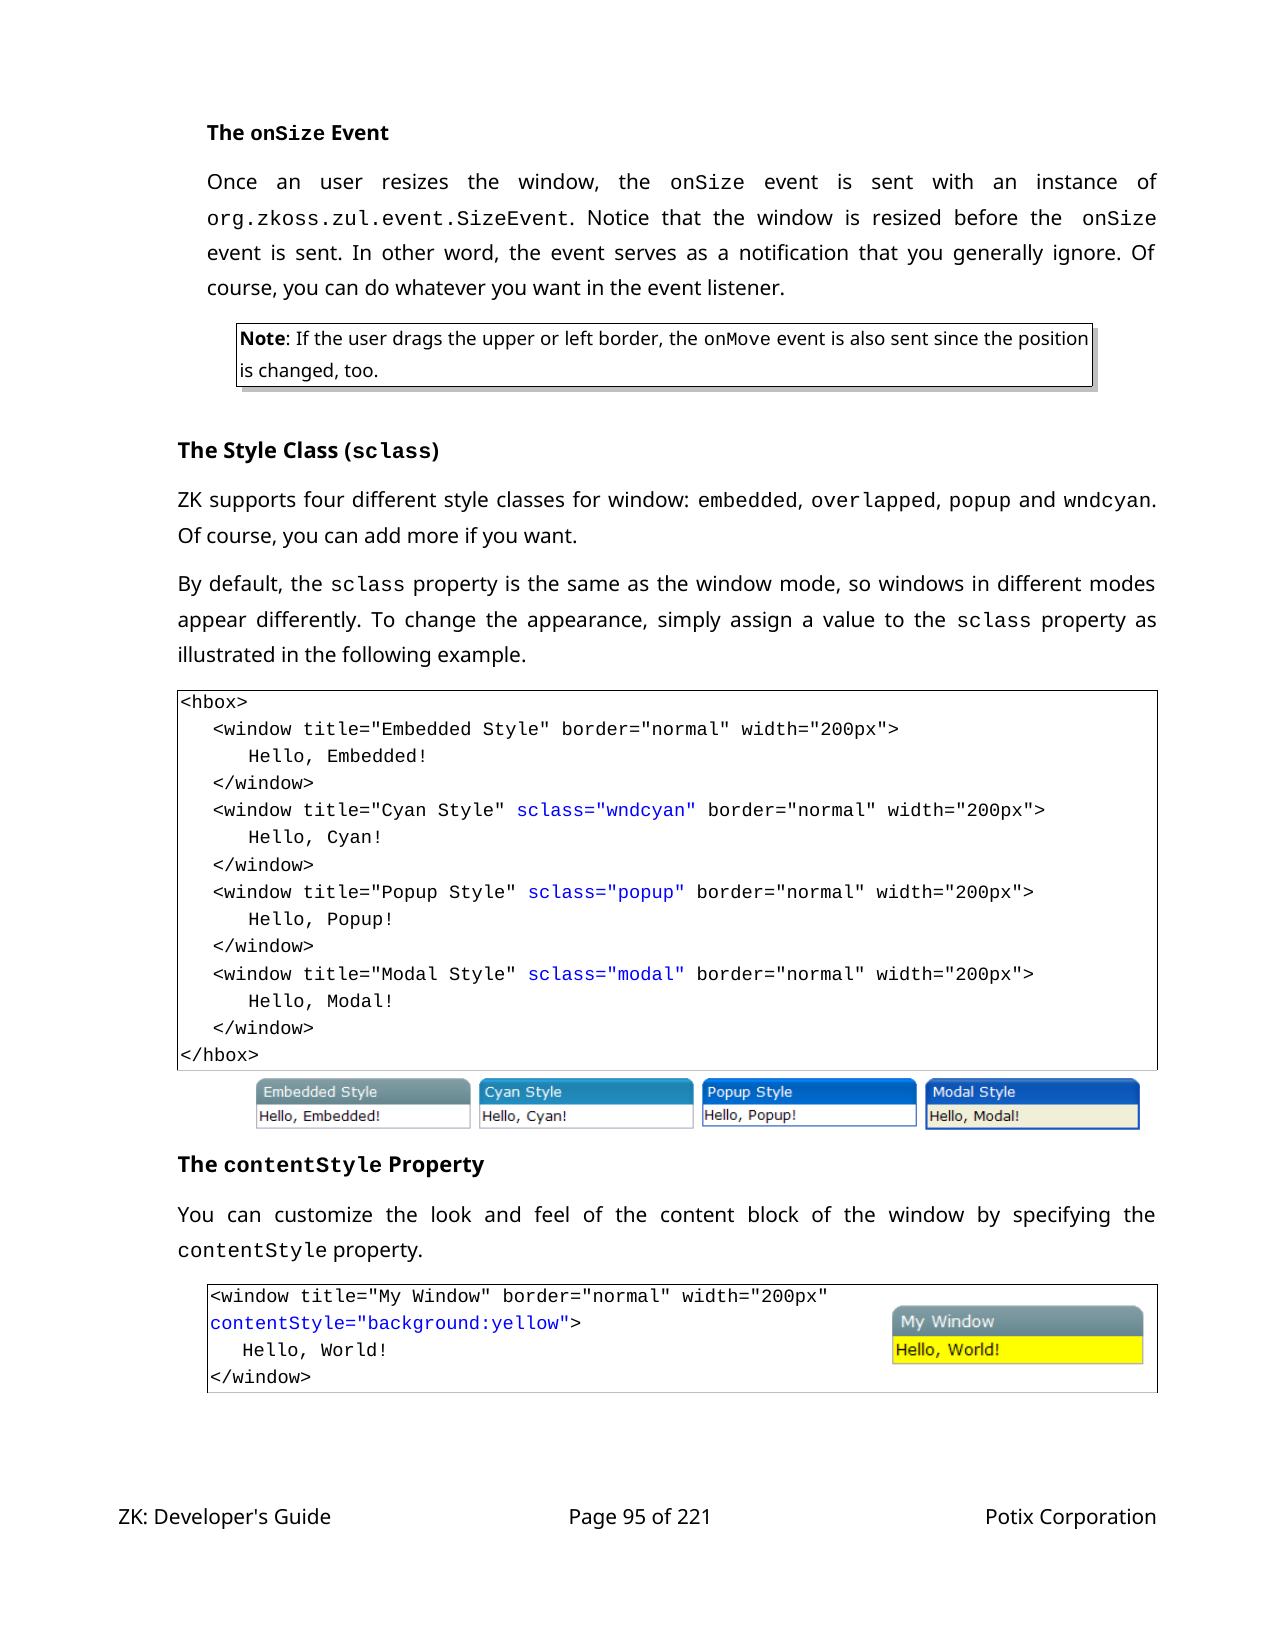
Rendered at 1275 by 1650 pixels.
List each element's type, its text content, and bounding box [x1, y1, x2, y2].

text <window title="Popup Style" sclass="popup" border="normal" width="200px"> [178, 880, 1157, 904]
text Hello, Popup! [178, 907, 1157, 931]
text Once an user resizes the window, the onSize event is sent with an instance of org.zkoss.zul.event.SizeEvent. Notice that the window is resized before the onSize event is sent. In other word, the event serves as a notification that you generally ignore. Of course, you can do whatever you want in the event listener. [207, 167, 1157, 302]
text Hello, Modal! [178, 988, 1157, 1013]
text <window title="Modal Style" sclass="modal" border="normal" width="200px"> [178, 961, 1157, 986]
text <window title="Embedded Style" border="normal" width="200px"> [178, 717, 1157, 741]
text ZK supports four different style classes for window: embedded, overlapped, popup and wndcyan. Of course, you can add more if you want. [177, 485, 1157, 549]
picture [891, 1303, 1145, 1367]
subtitle The contentStyle Property [177, 1113, 1157, 1179]
text You can customize the look and feel of the content block of the window by specifying the contentStyle property. [177, 1200, 1157, 1264]
text </window> [178, 853, 1157, 877]
text </window> [178, 934, 1157, 958]
text </hbox> [178, 1043, 1157, 1070]
subtitle The Style Class (sclass) [177, 434, 1157, 464]
text <window title="Cyan Style" sclass="wndcyan" border="normal" width="200px"> [178, 798, 1157, 822]
text Note: If the user drags the upper or left border, the onMove event is also sent since the position is changed, too. [237, 324, 1092, 386]
text </window> [178, 771, 1157, 795]
text By default, the sclass property is the same as the window mode, so windows in different modes appear differently. To change the appearance, simply assign a value to the sclass property as illustrated in the following example. [177, 569, 1157, 669]
text Hello, Embedded! [178, 744, 1157, 768]
text <hbox> [178, 691, 1157, 714]
picture [255, 1077, 1141, 1132]
text </window> [208, 1365, 1157, 1392]
text Hello, World! [208, 1338, 891, 1362]
text <window title="My Window" border="normal" width="200px" contentStyle="background:yellow"> [208, 1285, 1157, 1335]
subtitle The onSize Event [207, 118, 1157, 147]
text Hello, Cyan! [178, 825, 1157, 850]
text </window> [178, 1016, 1157, 1040]
text [1145, 1338, 1157, 1362]
